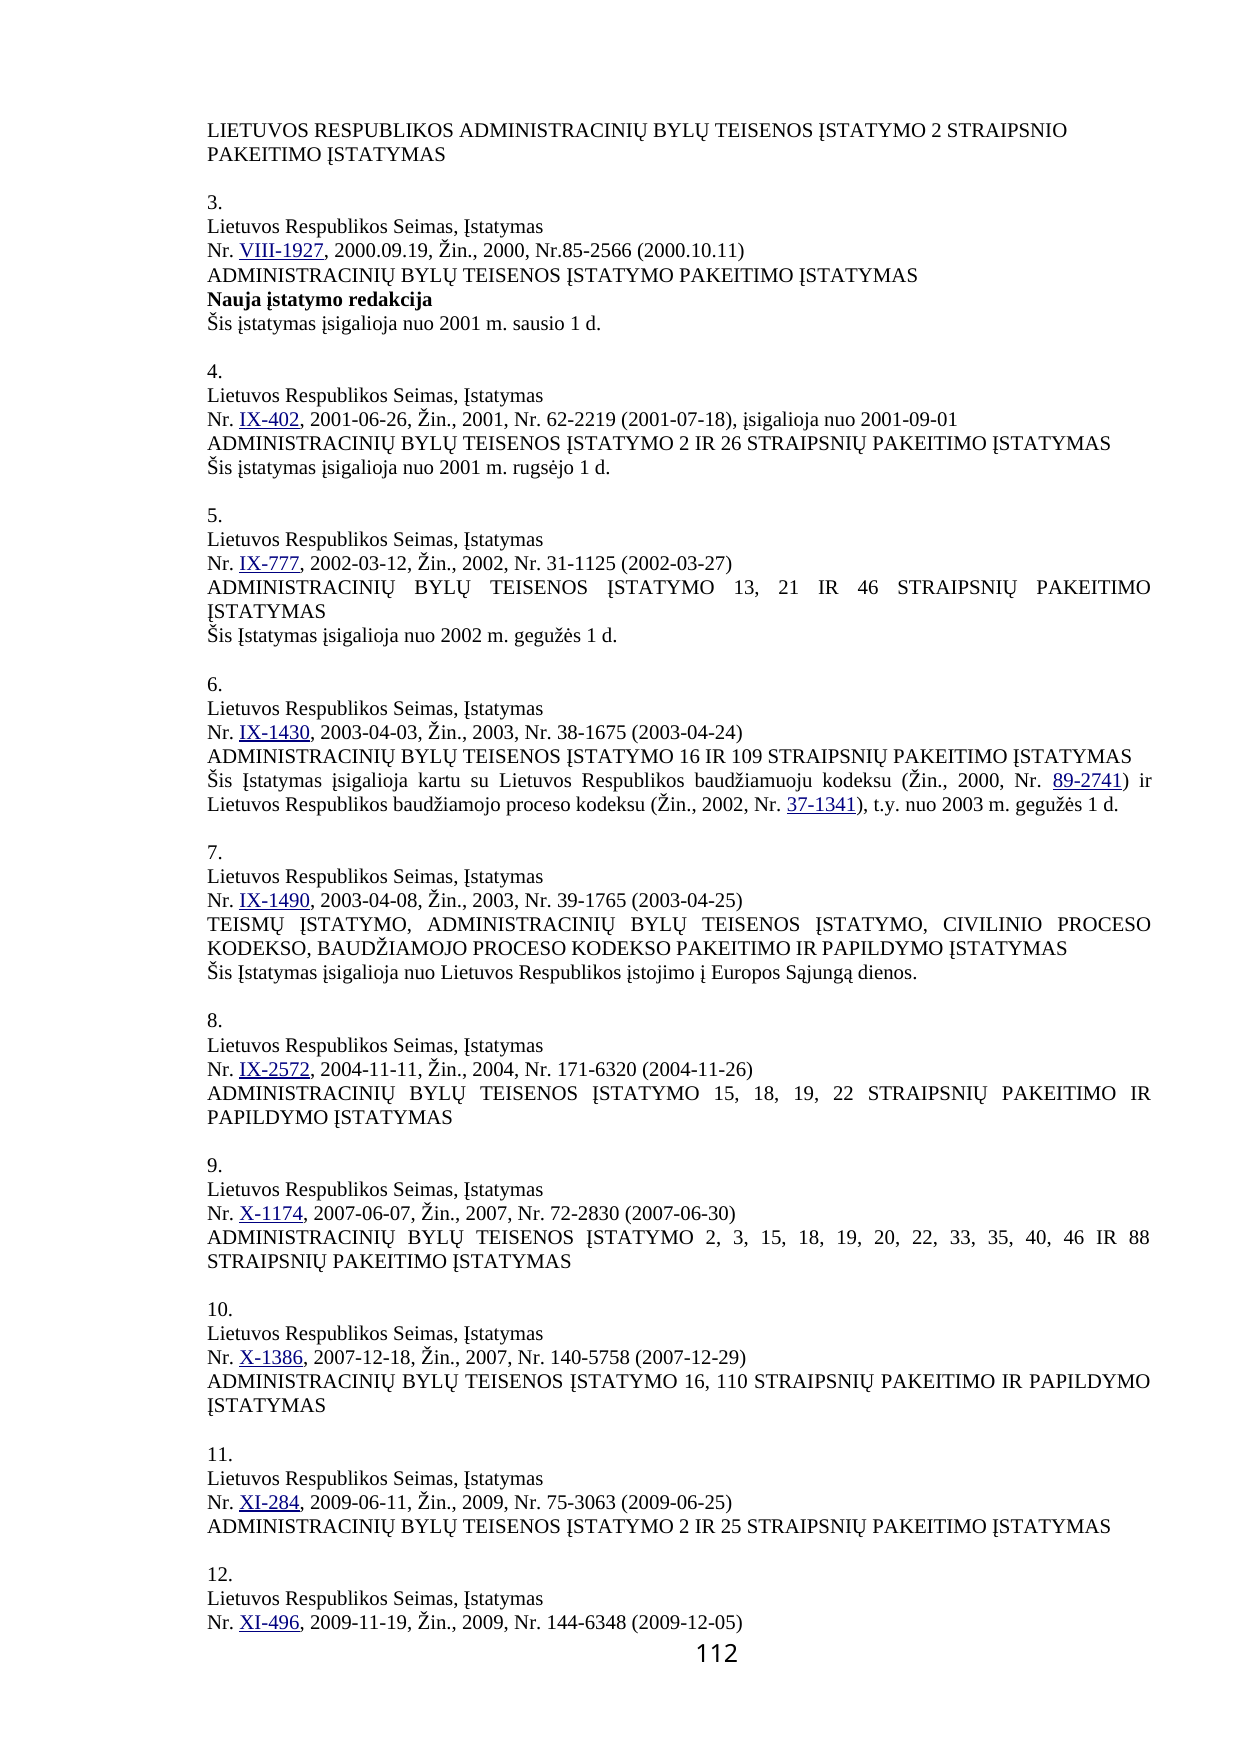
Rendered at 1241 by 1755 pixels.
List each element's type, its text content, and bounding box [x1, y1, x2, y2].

text Šis Įstatymas įsigalioja kartu su Lietuvos Respublikos baudžiamuoju kodeksu (Žin., 2000, Nr. 89-2741) ir Lietuvos Respublikos baudžiamojo proceso kodeksu (Žin., 2002, Nr. 37-1341), t.y. nuo 2003 m. gegužės 1 d. [207, 768, 1152, 816]
text Nr. IX-777, 2002-03-12, Žin., 2002, Nr. 31-1125 (2002-03-27) [207, 551, 1152, 575]
text 3. [207, 190, 1152, 214]
text 4. [207, 359, 1152, 383]
text ADMINISTRACINIŲ BYLŲ TEISENOS ĮSTATYMO 2 IR 26 STRAIPSNIŲ PAKEITIMO ĮSTATYMAS [207, 431, 1152, 455]
text Nr. X-1386, 2007-12-18, Žin., 2007, Nr. 140-5758 (2007-12-29) [207, 1345, 1152, 1369]
text Nr. VIII-1927, 2000.09.19, Žin., 2000, Nr.85-2566 (2000.10.11) [207, 238, 1152, 262]
text ADMINISTRACINIŲ BYLŲ TEISENOS ĮSTATYMO 2 IR 25 STRAIPSNIŲ PAKEITIMO ĮSTATYMAS [207, 1514, 1152, 1538]
text Lietuvos Respublikos Seimas, Įstatymas [207, 864, 1152, 888]
text ADMINISTRACINIŲ BYLŲ TEISENOS ĮSTATYMO PAKEITIMO ĮSTATYMAS [207, 262, 1152, 287]
text LIETUVOS RESPUBLIKOS ADMINISTRACINIŲ BYLŲ TEISENOS ĮSTATYMO 2 STRAIPSNIO PAKEITIMO ĮSTATYMAS [207, 118, 1152, 166]
text 11. [207, 1442, 1152, 1466]
text ADMINISTRACINIŲ BYLŲ TEISENOS ĮSTATYMO 16, 110 STRAIPSNIŲ PAKEITIMO IR PAPILDYMO ĮSTATYMAS [207, 1369, 1152, 1417]
text Nr. IX-1490, 2003-04-08, Žin., 2003, Nr. 39-1765 (2003-04-25) [207, 888, 1152, 912]
text Lietuvos Respublikos Seimas, Įstatymas [207, 1466, 1152, 1490]
text 12. [207, 1562, 1152, 1586]
text 9. [207, 1153, 1152, 1177]
text Lietuvos Respublikos Seimas, Įstatymas [207, 383, 1152, 407]
text ADMINISTRACINIŲ BYLŲ TEISENOS ĮSTATYMO 16 IR 109 STRAIPSNIŲ PAKEITIMO ĮSTATYMAS [207, 744, 1152, 768]
text Šis Įstatymas įsigalioja nuo Lietuvos Respublikos įstojimo į Europos Sąjungą dienos. [207, 960, 1152, 984]
text Šis įstatymas įsigalioja nuo 2001 m. sausio 1 d. [207, 311, 1152, 335]
text Lietuvos Respublikos Seimas, Įstatymas [207, 696, 1152, 720]
text ADMINISTRACINIŲ BYLŲ TEISENOS ĮSTATYMO 15, 18, 19, 22 STRAIPSNIŲ PAKEITIMO IR PAPILDYMO ĮSTATYMAS [207, 1081, 1152, 1129]
text Lietuvos Respublikos Seimas, Įstatymas [207, 527, 1152, 551]
text Nr. IX-2572, 2004-11-11, Žin., 2004, Nr. 171-6320 (2004-11-26) [207, 1057, 1152, 1081]
text Nr. X-1174, 2007-06-07, Žin., 2007, Nr. 72-2830 (2007-06-30) [207, 1201, 1152, 1225]
text Lietuvos Respublikos Seimas, Įstatymas [207, 1032, 1152, 1057]
text 5. [207, 503, 1152, 527]
text Nr. IX-402, 2001-06-26, Žin., 2001, Nr. 62-2219 (2001-07-18), įsigalioja nuo 2001-09-01 [207, 407, 1152, 431]
text Nauja įstatymo redakcija [207, 287, 1152, 311]
text Lietuvos Respublikos Seimas, Įstatymas [207, 1586, 1152, 1610]
text 7. [207, 840, 1152, 864]
text Nr. XI-284, 2009-06-11, Žin., 2009, Nr. 75-3063 (2009-06-25) [207, 1490, 1152, 1514]
text Nr. XI-496, 2009-11-19, Žin., 2009, Nr. 144-6348 (2009-12-05) [207, 1610, 1152, 1634]
text Nr. IX-1430, 2003-04-03, Žin., 2003, Nr. 38-1675 (2003-04-24) [207, 720, 1152, 744]
text Lietuvos Respublikos Seimas, Įstatymas [207, 214, 1152, 238]
text ADMINISTRACINIŲ BYLŲ TEISENOS ĮSTATYMO 13, 21 IR 46 STRAIPSNIŲ PAKEITIMO ĮSTATYMAS [207, 575, 1152, 623]
text 6. [207, 672, 1152, 696]
text 8. [207, 1008, 1152, 1032]
text Šis įstatymas įsigalioja nuo 2001 m. rugsėjo 1 d. [207, 455, 1152, 479]
text Lietuvos Respublikos Seimas, Įstatymas [207, 1177, 1152, 1201]
text Šis Įstatymas įsigalioja nuo 2002 m. gegužės 1 d. [207, 623, 1152, 647]
text TEISMŲ ĮSTATYMO, ADMINISTRACINIŲ BYLŲ TEISENOS ĮSTATYMO, CIVILINIO PROCESO KODEKSO, BAUDŽIAMOJO PROCESO KODEKSO PAKEITIMO IR PAPILDYMO ĮSTATYMAS [207, 912, 1152, 960]
text Lietuvos Respublikos Seimas, Įstatymas [207, 1321, 1152, 1345]
text ADMINISTRACINIŲ BYLŲ TEISENOS ĮSTATYMO 2, 3, 15, 18, 19, 20, 22, 33, 35, 40, 46 IR 88 STRAIPSNIŲ PAKEITIMO ĮSTATYMAS [207, 1225, 1152, 1273]
text 10. [207, 1297, 1152, 1321]
